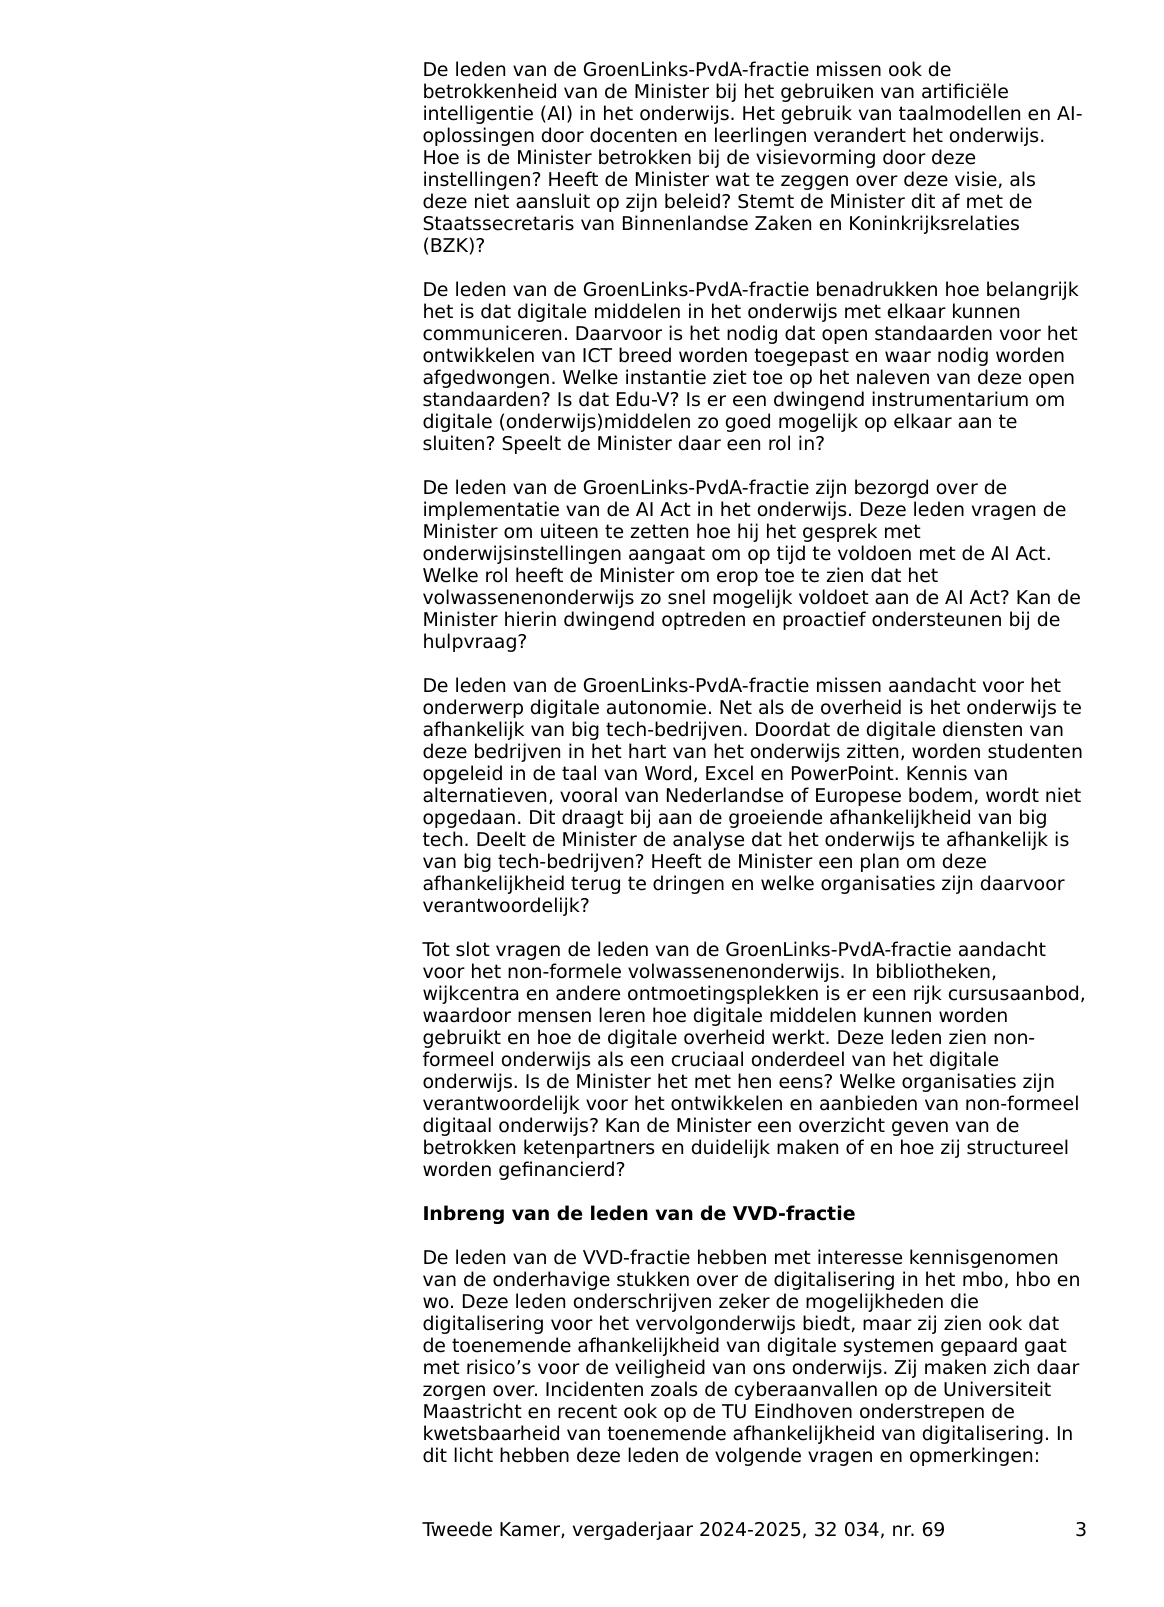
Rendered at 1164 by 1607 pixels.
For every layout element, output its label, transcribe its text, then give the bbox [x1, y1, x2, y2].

text De leden van de VVD-fractie hebben met interesse kennisgenomen van de onderhavige stukken over de digitalisering in het mbo, hbo en wo. Deze leden onderschrijven zeker de mogelijkheden die digitalisering voor het vervolgonderwijs biedt, maar zij zien ook dat de toenemende afhankelijkheid van digitale systemen gepaard gaat met risico’s voor de veiligheid van ons onderwijs. Zij maken zich daar zorgen over. Incidenten zoals de cyberaanvallen op de Universiteit Maastricht en recent ook op de TU Eindhoven onderstrepen de kwetsbaarheid van toenemende afhankelijkheid van digitalisering. In dit licht hebben deze leden de volgende vragen en opmerkingen: [422, 1247, 1087, 1467]
text De leden van de GroenLinks-PvdA-fractie benadrukken hoe belangrijk het is dat digitale middelen in het onderwijs met elkaar kunnen communiceren. Daarvoor is het nodig dat open standaarden voor het ontwikkelen van ICT breed worden toegepast en waar nodig worden afgedwongen. Welke instantie ziet toe op het naleven van deze open standaarden? Is dat Edu-V? Is er een dwingend instrumentarium om digitale (onderwijs)middelen zo goed mogelijk op elkaar aan te sluiten? Speelt de Minister daar een rol in? [422, 279, 1087, 455]
text De leden van de GroenLinks-PvdA-fractie zijn bezorgd over de implementatie van de AI Act in het onderwijs. Deze leden vragen de Minister om uiteen te zetten hoe hij het gesprek met onderwijsinstellingen aangaat om op tijd te voldoen met de AI Act. Welke rol heeft de Minister om erop toe te zien dat het volwassenenonderwijs zo snel mogelijk voldoet aan de AI Act? Kan de Minister hierin dwingend optreden en proactief ondersteunen bij de hulpvraag? [422, 477, 1087, 653]
text De leden van de GroenLinks-PvdA-fractie missen aandacht voor het onderwerp digitale autonomie. Net als de overheid is het onderwijs te afhankelijk van big tech-bedrijven. Doordat de digitale diensten van deze bedrijven in het hart van het onderwijs zitten, worden studenten opgeleid in de taal van Word, Excel en PowerPoint. Kennis van alternatieven, vooral van Nederlandse of Europese bodem, wordt niet opgedaan. Dit draagt bij aan de groeiende afhankelijkheid van big tech. Deelt de Minister de analyse dat het onderwijs te afhankelijk is van big tech-bedrijven? Heeft de Minister een plan om deze afhankelijkheid terug te dringen en welke organisaties zijn daarvoor verantwoordelijk? [422, 675, 1087, 917]
text De leden van de GroenLinks-PvdA-fractie missen ook de betrokkenheid van de Minister bij het gebruiken van artificiële intelligentie (AI) in het onderwijs. Het gebruik van taalmodellen en AI-oplossingen door docenten en leerlingen verandert het onderwijs. Hoe is de Minister betrokken bij de visievorming door deze instellingen? Heeft de Minister wat te zeggen over deze visie, als deze niet aansluit op zijn beleid? Stemt de Minister dit af met de Staatssecretaris van Binnenlandse Zaken en Koninkrijksrelaties (BZK)? [422, 59, 1087, 257]
subtitle Inbreng van de leden van de VVD-fractie [422, 1203, 1087, 1225]
text Tot slot vragen de leden van de GroenLinks-PvdA-fractie aandacht voor het non-formele volwassenenonderwijs. In bibliotheken, wijkcentra en andere ontmoetingsplekken is er een rijk cursusaanbod, waardoor mensen leren hoe digitale middelen kunnen worden gebruikt en hoe de digitale overheid werkt. Deze leden zien non-formeel onderwijs als een cruciaal onderdeel van het digitale onderwijs. Is de Minister het met hen eens? Welke organisaties zijn verantwoordelijk voor het ontwikkelen en aanbieden van non-formeel digitaal onderwijs? Kan de Minister een overzicht geven van de betrokken ketenpartners en duidelijk maken of en hoe zij structureel worden gefinancierd? [422, 939, 1087, 1181]
